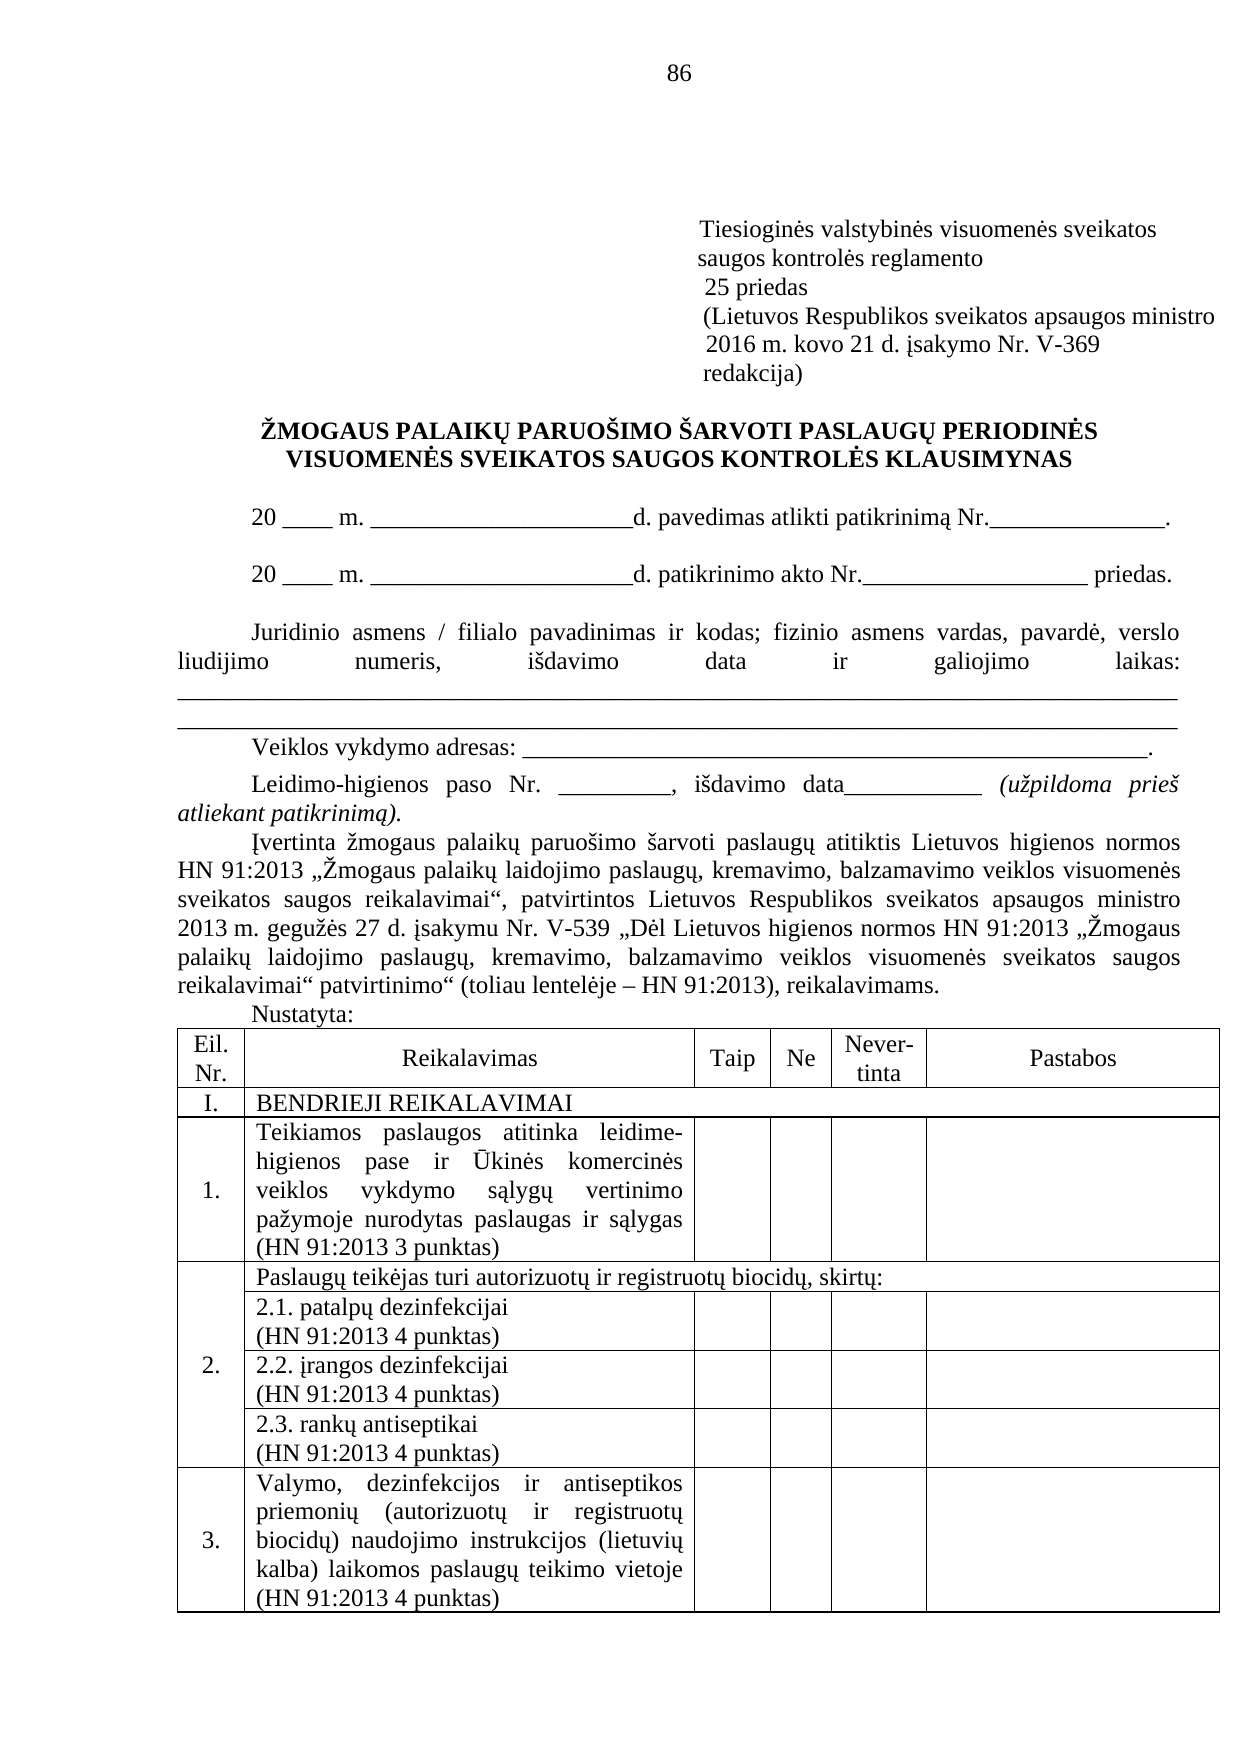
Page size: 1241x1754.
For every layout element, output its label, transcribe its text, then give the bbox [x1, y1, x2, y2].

table_cell 1. [178, 1118, 244, 1261]
table_cell 2.3. rankų antiseptikai (HN 91:2013 4 punktas) [245, 1409, 694, 1467]
text 25 priedas [177, 272, 1216, 301]
table_cell [695, 1409, 770, 1467]
text ŽMOGAUS PALAIKŲ PARUOŠIMO ŠARVOTI PASLAUGŲ PERIODINĖS VISUOMENĖS SVEIKATOS SAUGOS KONTROLĖS KLAUSIMYNAS [177, 416, 1181, 473]
text redakcija) [177, 358, 1216, 387]
text ________________________________________________________________________________ [177, 703, 1181, 732]
table_header Never- tinta [832, 1029, 926, 1087]
table_cell [695, 1118, 770, 1261]
table_cell [927, 1409, 1219, 1467]
text Nustatyta: [177, 999, 1181, 1028]
text (Lietuvos Respublikos sveikatos apsaugos ministro [177, 301, 1216, 329]
table_cell [695, 1351, 770, 1408]
table_cell [832, 1409, 926, 1467]
table_cell BENDRIEJI REIKALAVIMAI [245, 1088, 1219, 1116]
table_cell 3. [178, 1468, 244, 1611]
text Tiesioginės valstybinės visuomenės sveikatos [177, 214, 1216, 243]
table_cell [927, 1468, 1219, 1611]
table_cell 2.2. įrangos dezinfekcijai (HN 91:2013 4 punktas) [245, 1351, 694, 1408]
text Juridinio asmens / filialo pavadinimas ir kodas; fizinio asmens vardas, pavardė, verslo liudijimo numeris, išdavimo data ir galiojimo laikas: ________________________________________________________________________________ [177, 617, 1181, 703]
table_cell Paslaugų teikėjas turi autorizuotų ir registruotų biocidų, skirtų: [245, 1262, 1219, 1291]
text 2016 m. kovo 21 d. įsakymo Nr. V-369 [177, 329, 1216, 358]
table_cell [927, 1118, 1219, 1261]
table_cell I. [178, 1088, 244, 1116]
table_cell [771, 1118, 831, 1261]
table_cell Valymo, dezinfekcijos ir antiseptikos priemonių (autorizuotų ir registruotų biocidų) naudojimo instrukcijos (lietuvių kalba) laikomos paslaugų teikimo vietoje (HN 91:2013 4 punktas) [245, 1468, 694, 1611]
table_cell [832, 1468, 926, 1611]
table_header Taip [695, 1029, 770, 1087]
text 20 ____ m. _____________________d. pavedimas atlikti patikrinimą Nr.______________. [177, 502, 1181, 531]
table_cell [695, 1292, 770, 1349]
table_cell [771, 1351, 831, 1408]
table_header Ne [771, 1029, 831, 1087]
table_cell [927, 1351, 1219, 1408]
table_cell [695, 1468, 770, 1611]
table_cell [832, 1118, 926, 1261]
table_header Eil. Nr. [178, 1029, 244, 1087]
table_cell [771, 1409, 831, 1467]
table_cell [832, 1351, 926, 1408]
table_cell [927, 1292, 1219, 1349]
text Veiklos vykdymo adresas: __________________________________________________. [177, 732, 1181, 761]
table_cell Teikiamos paslaugos atitinka leidime-higienos pase ir Ūkinės komercinės veiklos vykdymo sąlygų vertinimo pažymoje nurodytas paslaugas ir sąlygas (HN 91:2013 3 punktas) [245, 1118, 694, 1261]
text Leidimo-higienos paso Nr. _________, išdavimo data___________ (užpildoma prieš atliekant patikrinimą). [177, 769, 1181, 827]
text 20 ____ m. _____________________d. patikrinimo akto Nr.__________________ priedas. [177, 559, 1181, 588]
text Įvertinta žmogaus palaikų paruošimo šarvoti paslaugų atitiktis Lietuvos higienos normos HN 91:2013 „Žmogaus palaikų laidojimo paslaugų, kremavimo, balzamavimo veiklos visuomenės sveikatos saugos reikalavimai“, patvirtintos Lietuvos Respublikos sveikatos apsaugos ministro 2013 m. gegužės 27 d. įsakymu Nr. V-539 „Dėl Lietuvos higienos normos HN 91:2013 „Žmogaus palaikų laidojimo paslaugų, kremavimo, balzamavimo veiklos visuomenės sveikatos saugos reikalavimai“ patvirtinimo“ (toliau lentelėje – HN 91:2013), reikalavimams. [177, 827, 1181, 999]
table_header Pastabos [927, 1029, 1219, 1087]
table_cell 2. [178, 1262, 244, 1467]
text saugos kontrolės reglamento [177, 243, 1216, 272]
table_cell [771, 1468, 831, 1611]
table_cell 2.1. patalpų dezinfekcijai (HN 91:2013 4 punktas) [245, 1292, 694, 1349]
table_cell [832, 1292, 926, 1349]
table_cell [771, 1292, 831, 1349]
table_header Reikalavimas [245, 1029, 694, 1087]
